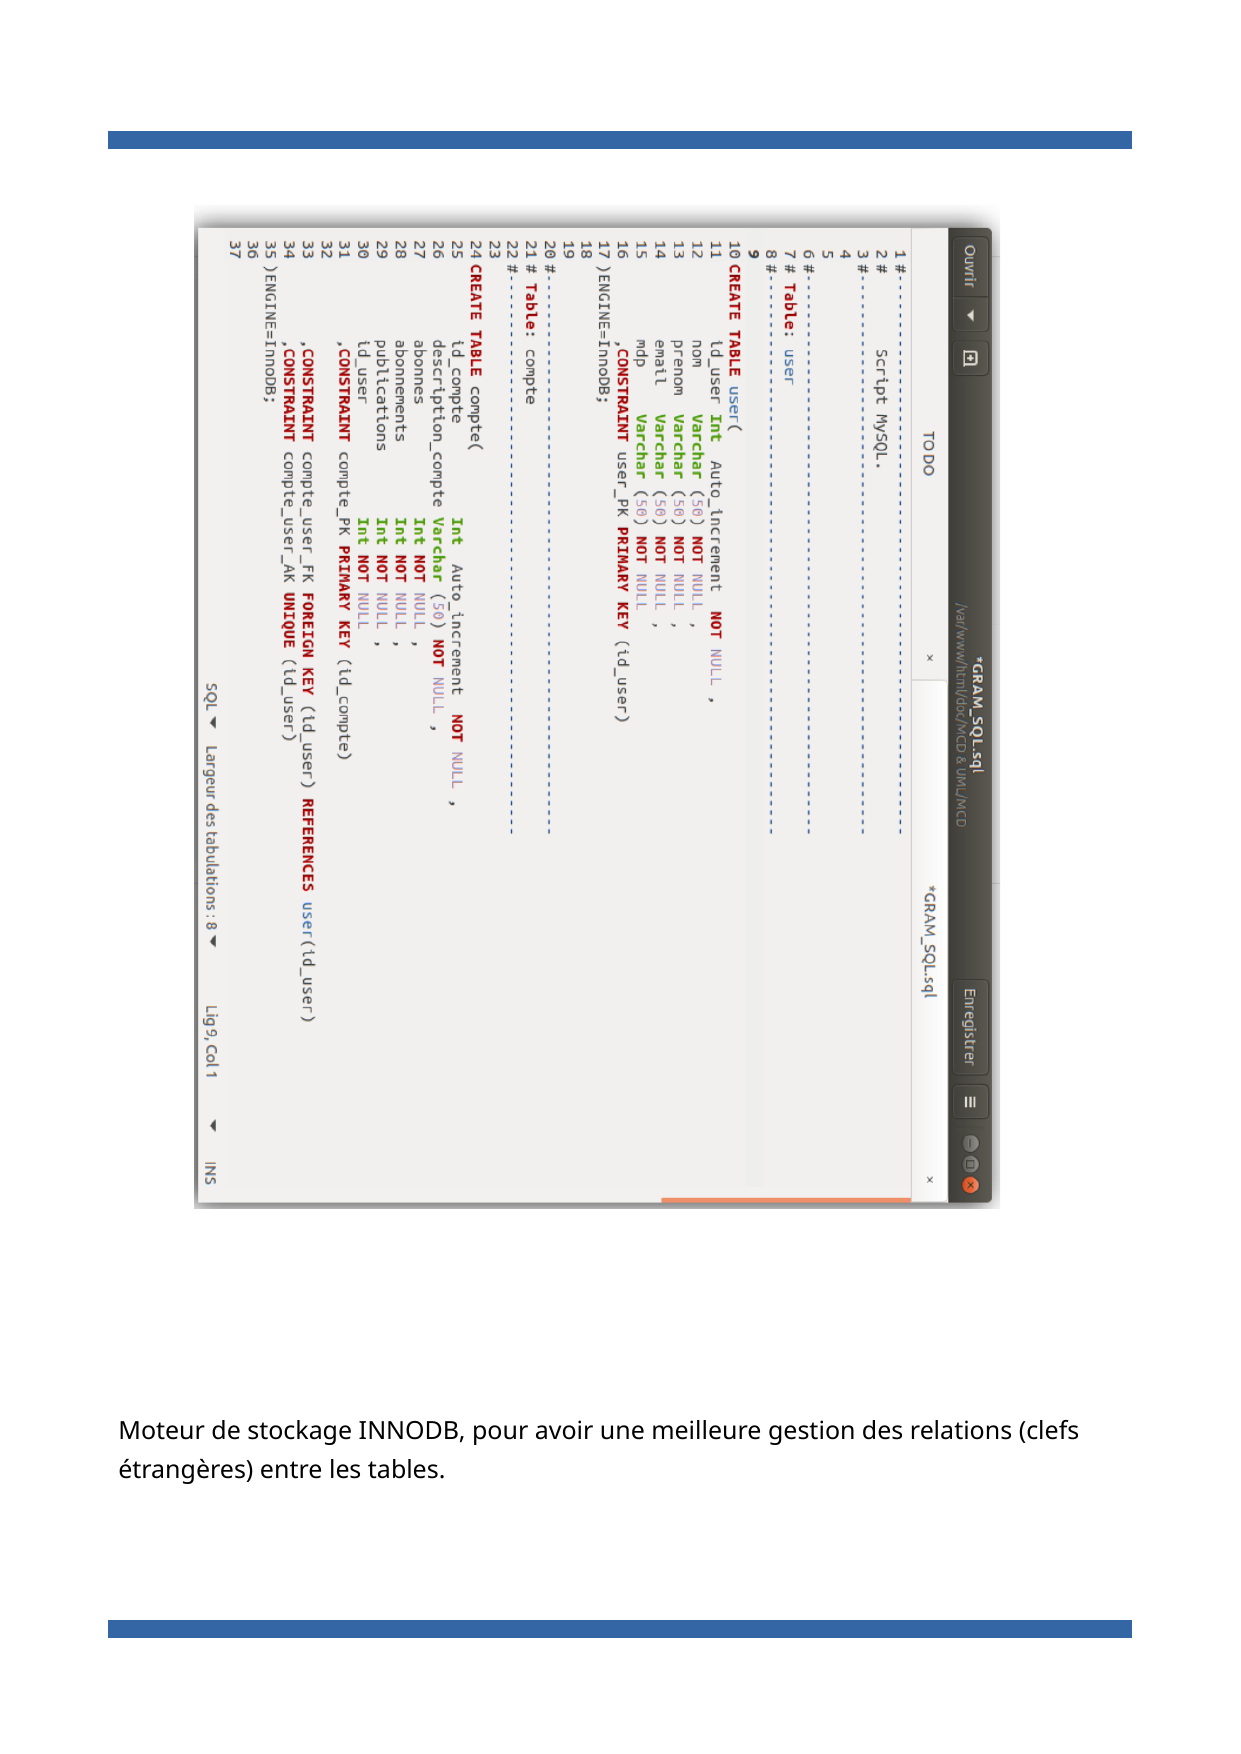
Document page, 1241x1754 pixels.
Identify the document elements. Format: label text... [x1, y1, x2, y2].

text Moteur de stockage INNODB, pour avoir une meilleure gestion des relations (clefs étrangères) entre les tables. [118, 1413, 1122, 1486]
picture [194, 205, 1000, 1209]
